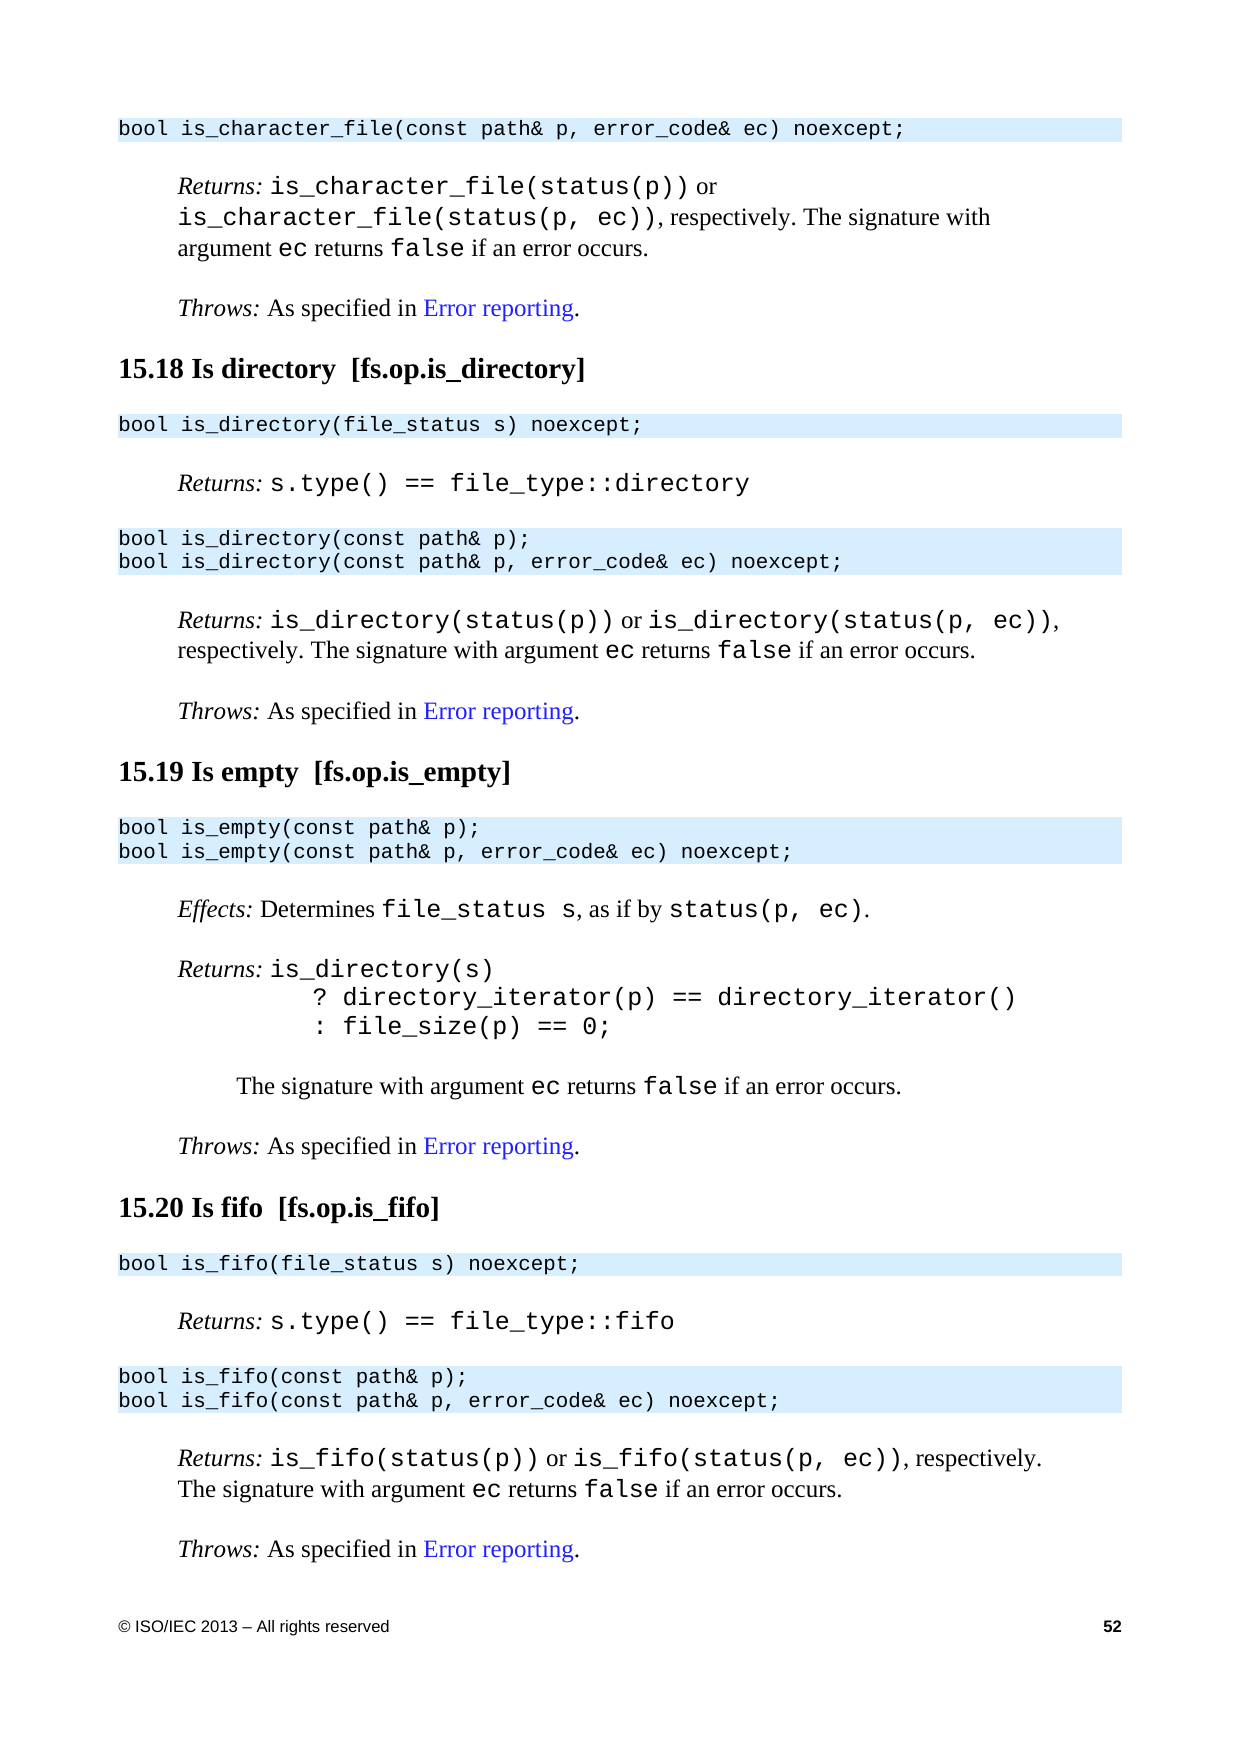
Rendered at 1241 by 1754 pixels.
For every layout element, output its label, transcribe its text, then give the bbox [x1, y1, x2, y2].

text bool is_fifo(const path& p, error_code& ec) noexcept; [118, 1390, 1122, 1413]
subtitle 15.20 Is fifo [fs.op.is_fifo] [118, 1190, 1122, 1223]
text The signature with argument ec returns false if an error occurs. [236, 1071, 1004, 1102]
text Throws: As specified in Error reporting. [177, 696, 1063, 724]
text Returns: s.type() == file_type::directory [177, 468, 1063, 498]
text bool is_directory(const path& p, error_code& ec) noexcept; [118, 552, 1122, 575]
text bool is_directory(const path& p); [118, 528, 1122, 552]
text bool is_fifo(const path& p); [118, 1366, 1122, 1390]
text Effects: Determines file_status s, as if by status(p, ec). [177, 894, 1063, 925]
text bool is_fifo(file_status s) noexcept; [118, 1253, 1122, 1276]
text bool is_empty(const path& p, error_code& ec) noexcept; [118, 841, 1122, 864]
text Returns: is_fifo(status(p)) or is_fifo(status(p, ec)), respectively. The signature with argument ec returns false if an error occurs. [177, 1443, 1063, 1504]
text Returns: s.type() == file_type::fifo [177, 1306, 1063, 1337]
text Throws: As specified in Error reporting. [177, 1534, 1063, 1563]
text bool is_empty(const path& p); [118, 817, 1122, 841]
text Returns: is_directory(status(p)) or is_directory(status(p, ec)), respectively. The signature with argument ec returns false if an error occurs. [177, 605, 1063, 666]
subtitle 15.19 Is empty [fs.op.is_empty] [118, 754, 1122, 788]
subtitle 15.18 Is directory [fs.op.is_directory] [118, 351, 1122, 385]
text Throws: As specified in Error reporting. [177, 1131, 1063, 1160]
text bool is_character_file(const path& p, error_code& ec) noexcept; [118, 118, 1122, 142]
text Returns: is_character_file(status(p)) or is_character_file(status(p, ec)), respectively. The signature with argument ec returns false if an error occurs. [177, 171, 1063, 264]
text Throws: As specified in Error reporting. [177, 293, 1063, 322]
text bool is_directory(file_status s) noexcept; [118, 414, 1122, 438]
text Returns: is_directory(s) ? directory_iterator(p) == directory_iterator() : file_size(p) == 0; [177, 954, 1063, 1042]
